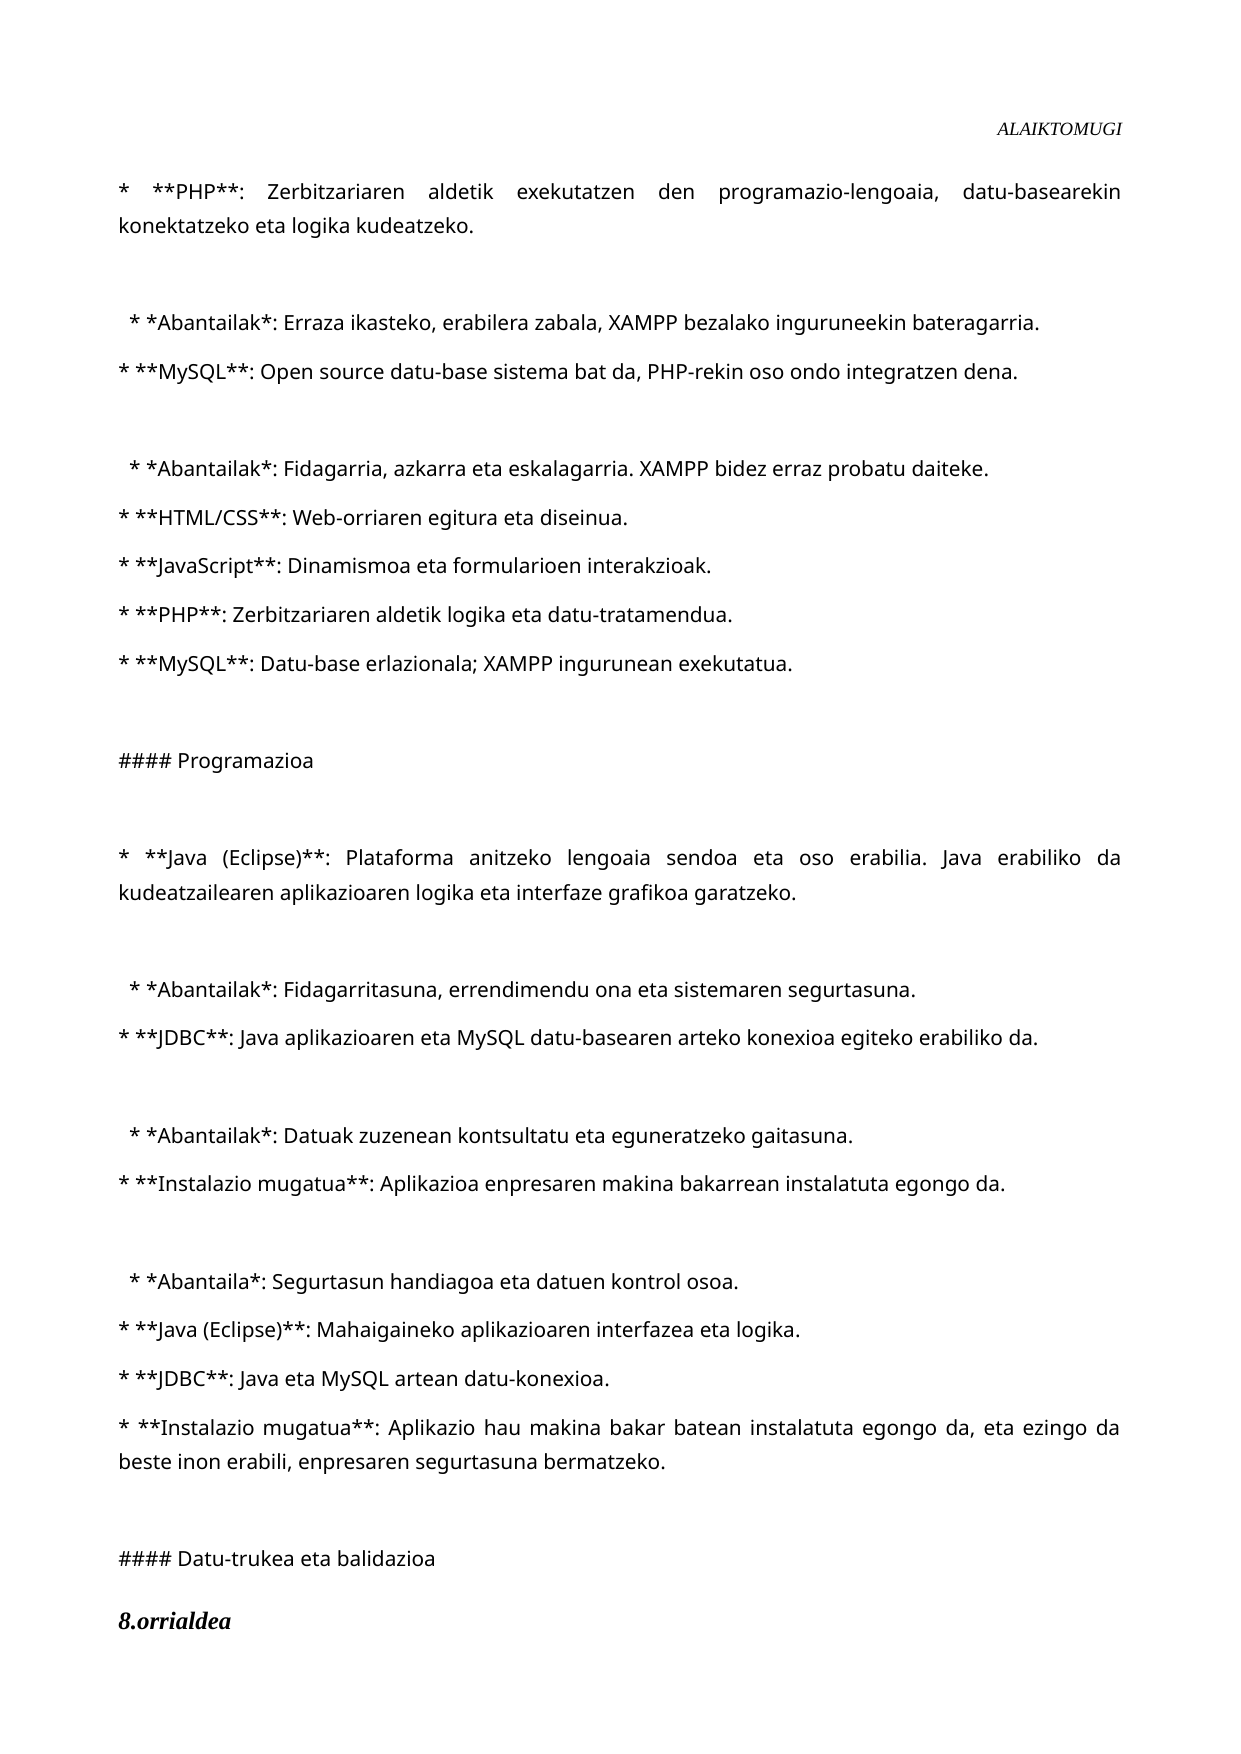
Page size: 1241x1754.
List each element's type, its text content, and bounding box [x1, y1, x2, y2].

text * *Abantailak*: Fidagarritasuna, errendimendu ona eta sistemaren segurtasuna. [118, 975, 1122, 1003]
text * **JavaScript**: Dinamismoa eta formularioen interakzioak. [118, 552, 1122, 580]
text * **MySQL**: Open source datu-base sistema bat da, PHP-rekin oso ondo integratzen dena. [118, 357, 1122, 386]
text * **Instalazio mugatua**: Aplikazio hau makina bakar batean instalatuta egongo da, eta ezingo da beste inon erabili, enpresaren segurtasuna bermatzeko. [118, 1413, 1122, 1475]
text * **Java (Eclipse)**: Mahaigaineko aplikazioaren interfazea eta logika. [118, 1315, 1122, 1344]
text * **Instalazio mugatua**: Aplikazioa enpresaren makina bakarrean instalatuta egongo da. [118, 1169, 1122, 1198]
text * *Abantailak*: Erraza ikasteko, erabilera zabala, XAMPP bezalako inguruneekin bateragarria. [118, 308, 1122, 337]
text * *Abantailak*: Fidagarria, azkarra eta eskalagarria. XAMPP bidez erraz probatu daiteke. [118, 454, 1122, 483]
text #### Datu-trukea eta balidazioa [118, 1544, 1122, 1572]
text * **HTML/CSS**: Web-orriaren egitura eta diseinua. [118, 503, 1122, 531]
text * **PHP**: Zerbitzariaren aldetik logika eta datu-tratamendua. [118, 600, 1122, 629]
text * **JDBC**: Java aplikazioaren eta MySQL datu-basearen arteko konexioa egiteko erabiliko da. [118, 1023, 1122, 1052]
text * **JDBC**: Java eta MySQL artean datu-konexioa. [118, 1364, 1122, 1392]
text * **Java (Eclipse)**: Plataforma anitzeko lengoaia sendoa eta oso erabilia. Java erabiliko da kudeatzailearen aplikazioaren logika eta interfaze grafikoa garatzeko. [118, 843, 1122, 906]
text * **MySQL**: Datu-base erlazionala; XAMPP ingurunean exekutatua. [118, 649, 1122, 677]
text * **PHP**: Zerbitzariaren aldetik exekutatzen den programazio-lengoaia, datu-basearekin konektatzeko eta logika kudeatzeko. [118, 177, 1122, 239]
text * *Abantailak*: Datuak zuzenean kontsultatu eta eguneratzeko gaitasuna. [118, 1121, 1122, 1149]
text #### Programazioa [118, 746, 1122, 775]
text * *Abantaila*: Segurtasun handiagoa eta datuen kontrol osoa. [118, 1267, 1122, 1295]
